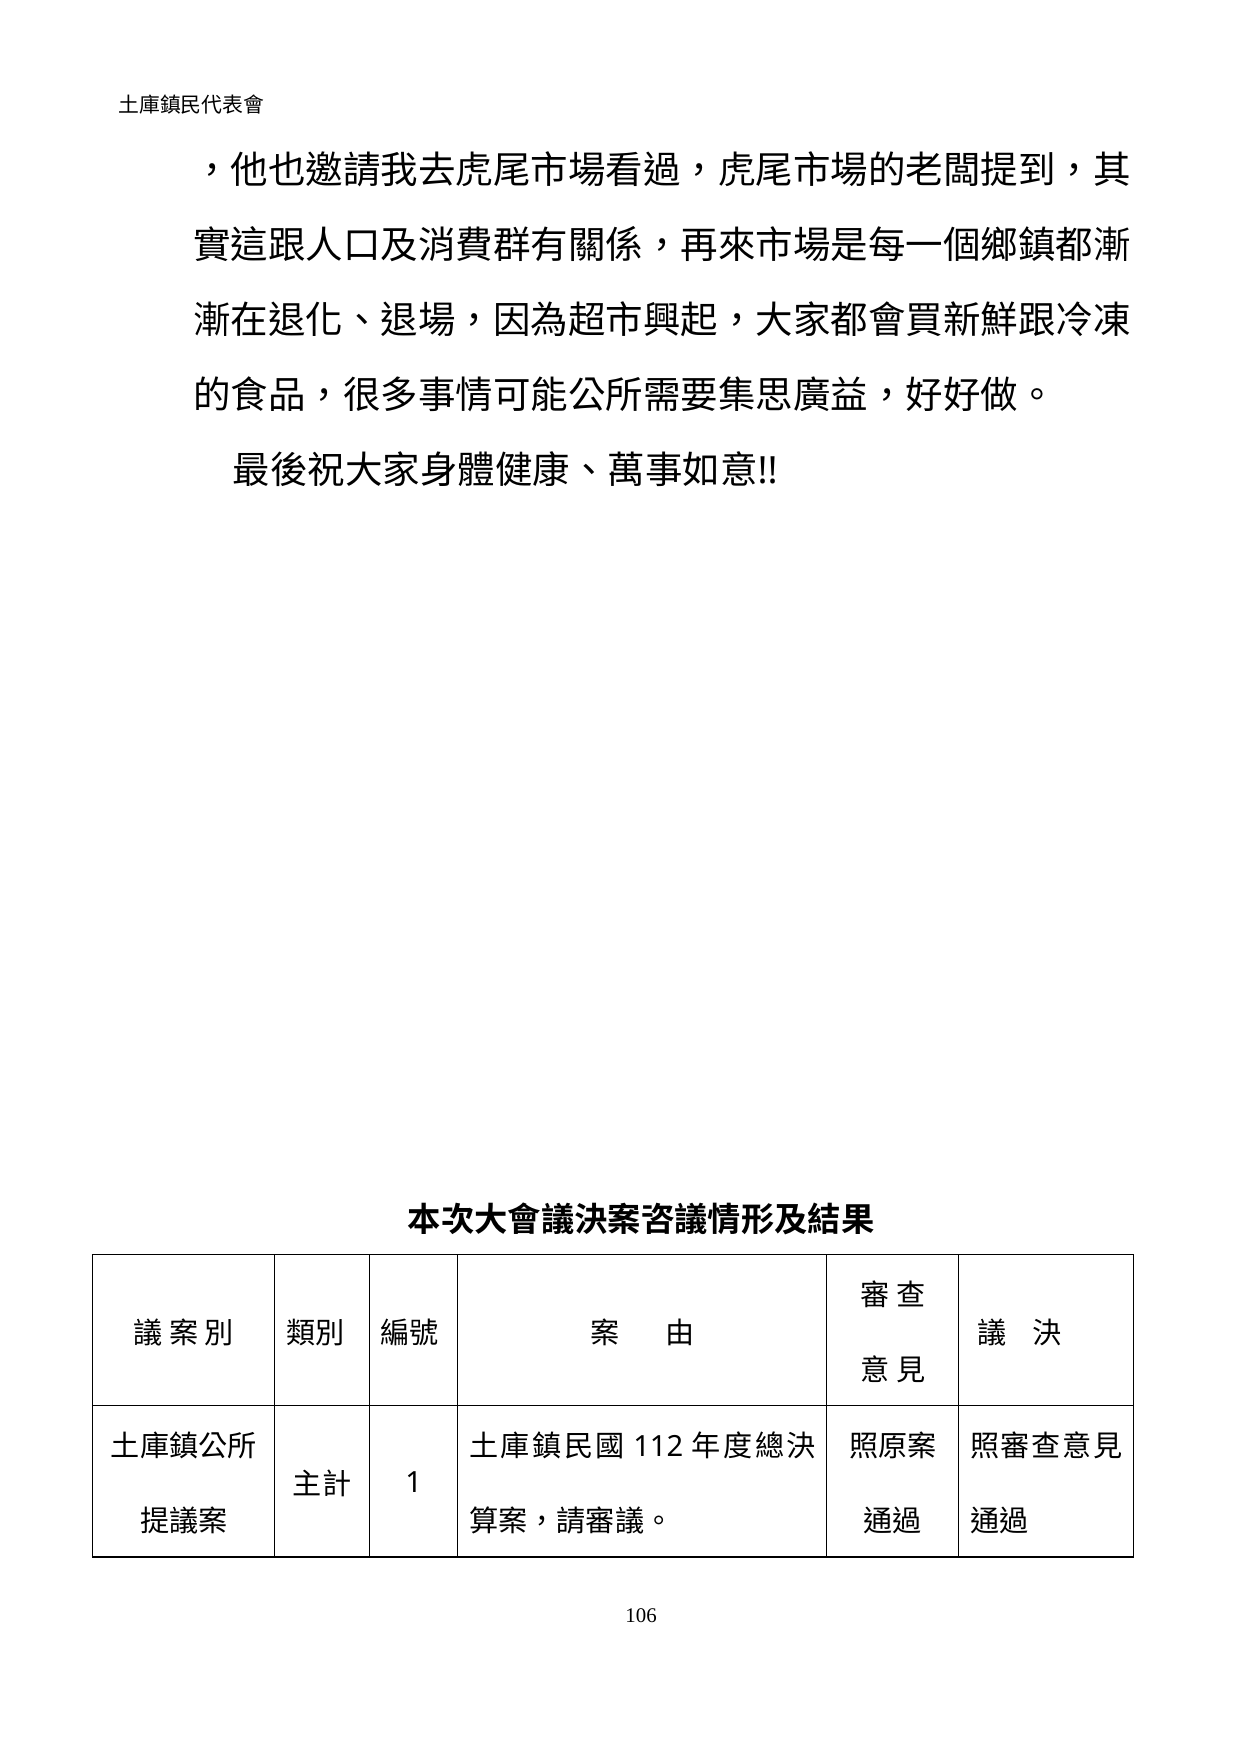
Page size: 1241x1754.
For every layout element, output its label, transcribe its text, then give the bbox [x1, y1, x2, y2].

text 本次大會議決案咨議情形及結果 [118, 1179, 1163, 1254]
table_header 審 查 意 見 [827, 1255, 958, 1405]
table_cell 1 [370, 1406, 457, 1556]
table_header 議 決 [959, 1255, 1133, 1405]
table_header 議 案 別 [93, 1255, 274, 1405]
table_header 類別 [275, 1255, 369, 1405]
table_cell 土庫鎮公所提議案 [93, 1406, 274, 1556]
text 最後祝大家身體健康、萬事如意!! [193, 429, 1163, 504]
table_cell 照審查意見通過 [959, 1406, 1133, 1556]
table_cell 土庫鎮民國112年度總決算案，請審議。 [458, 1406, 826, 1556]
table_header 案 由 [458, 1255, 826, 1405]
text ，他也邀請我去虎尾市場看過，虎尾市場的老闆提到，其實這跟人口及消費群有關係，再來市場是每一個鄉鎮都漸漸在退化、退場，因為超市興起，大家都會買新鮮跟冷凍的食品，很多事情可能公所需要集思廣益，好好做。 [193, 129, 1163, 429]
table_cell 照原案 通過 [827, 1406, 958, 1556]
table_header 編號 [370, 1255, 457, 1405]
table_cell 主計 [275, 1406, 369, 1556]
